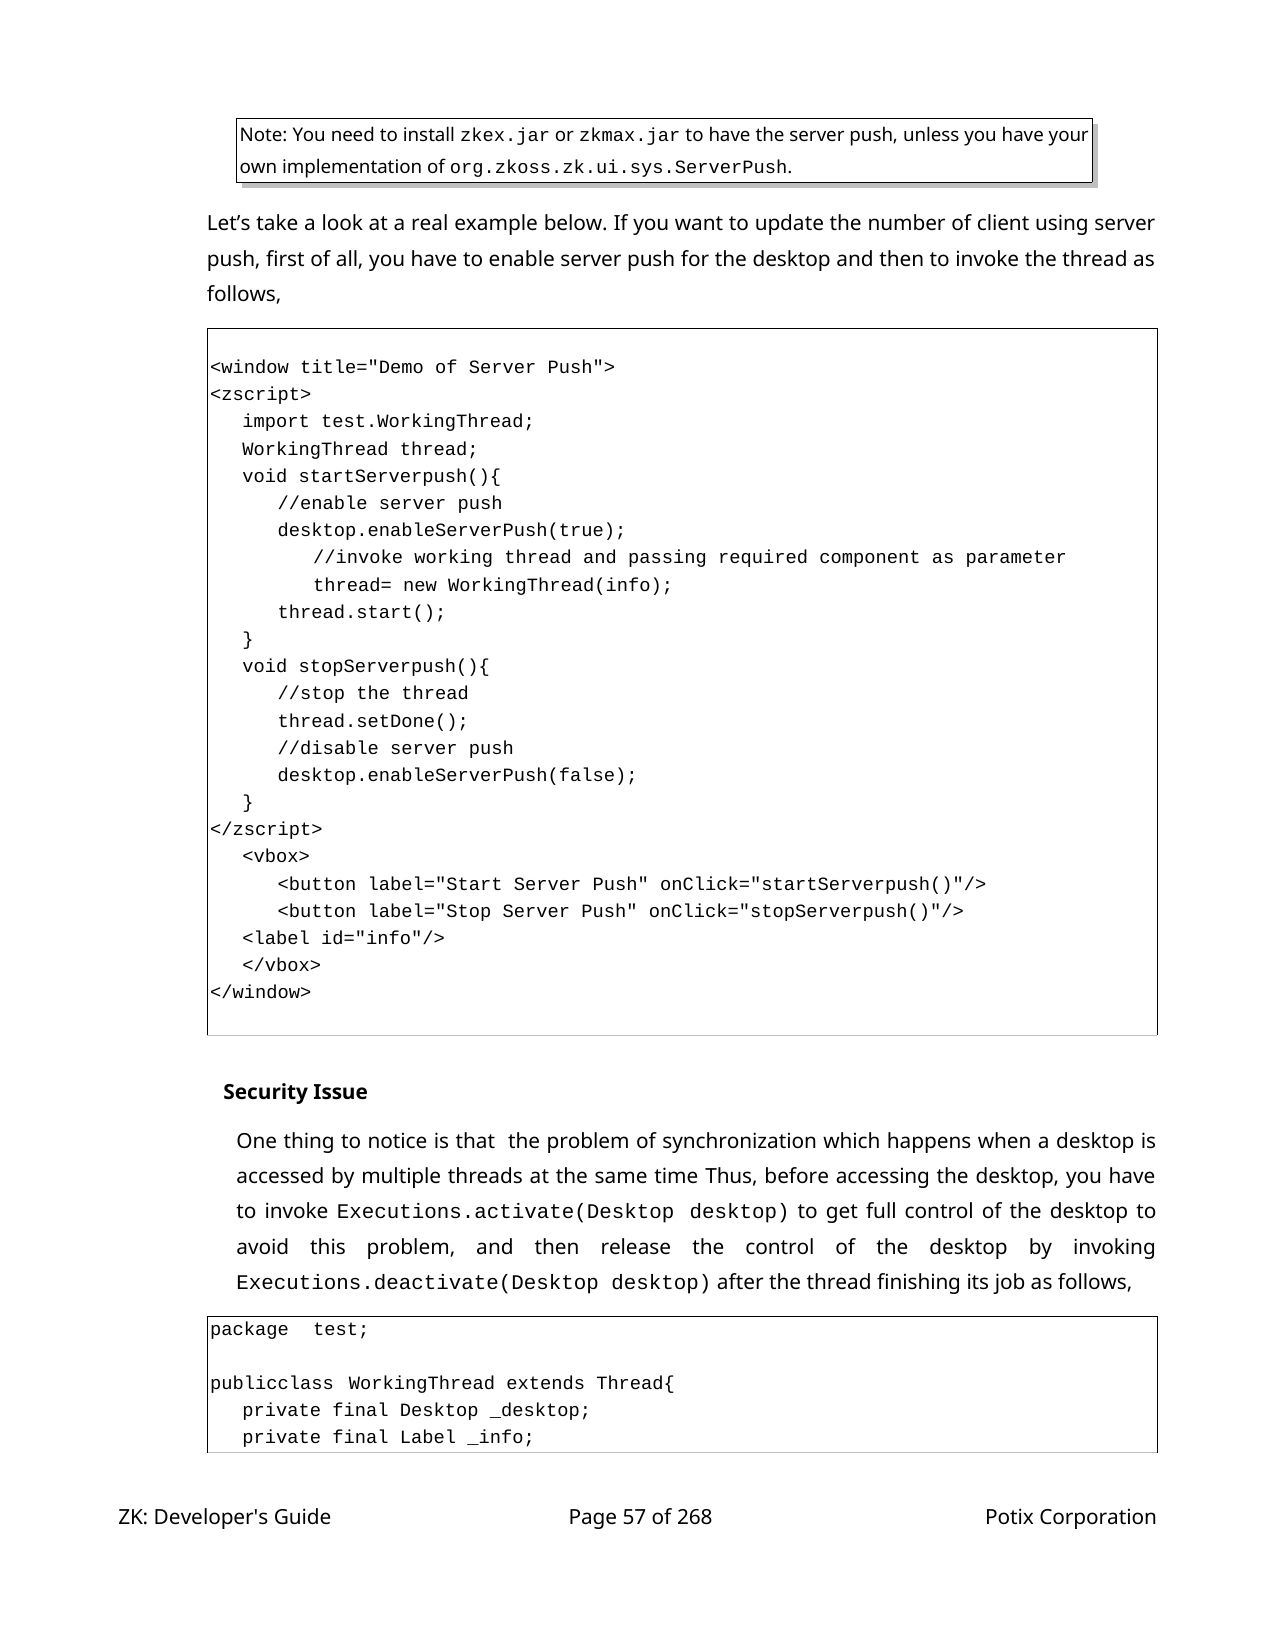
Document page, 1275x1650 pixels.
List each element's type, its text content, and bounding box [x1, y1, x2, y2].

text thread.start(); [208, 600, 1157, 624]
text //stop the thread [208, 681, 1157, 706]
text void stopServerpush(){ [208, 654, 1157, 678]
text desktop.enableServerPush(false); [208, 763, 1157, 787]
text public class WorkingThread extends Thread{ [208, 1371, 1157, 1395]
text <window title="Demo of Server Push"> [208, 355, 1157, 379]
text //enable server push [208, 491, 1157, 515]
text <vbox> [208, 844, 1157, 869]
text //invoke working thread and passing required component as parameter [208, 545, 1157, 569]
text WorkingThread thread; [208, 437, 1157, 461]
text </zscript> [208, 817, 1157, 841]
text void startServerpush(){ [208, 464, 1157, 488]
subtitle Security Issue [207, 1077, 1157, 1106]
text import test.WorkingThread; [208, 409, 1157, 434]
text private final Label _info; [208, 1425, 1157, 1452]
text thread= new WorkingThread(info); [208, 572, 1157, 597]
text Let’s take a look at a real example below. If you want to update the number of client using server push, first of all, you have to enable server push for the desktop and then to invoke the thread as follows, [207, 208, 1157, 307]
text <zscript> [208, 382, 1157, 406]
text package test; [208, 1317, 1157, 1341]
text desktop.enableServerPush(true); [208, 518, 1157, 542]
text One thing to notice is that the problem of synchronization which happens when a desktop is accessed by multiple threads at the same time Thus, before accessing the desktop, you have to invoke Executions.activate(Desktop desktop) to get full control of the desktop to avoid this problem, and then release the control of the desktop by invoking Executions.deactivate(Desktop desktop) after the thread finishing its job as follows, [236, 1126, 1157, 1296]
text Note: You need to install zkex.jar or zkmax.jar to have the server push, unless you have your own implementation of org.zkoss.zk.ui.sys.ServerPush. [237, 119, 1092, 182]
text </window> [208, 980, 1157, 1004]
text </vbox> [208, 953, 1157, 977]
text thread.setDone(); [208, 708, 1157, 733]
text <button label="Start Server Push" onClick="startServerpush()"/> [208, 872, 1157, 896]
text } [208, 627, 1157, 651]
text private final Desktop _desktop; [208, 1398, 1157, 1422]
text <label id="info"/> [208, 926, 1157, 950]
text } [208, 790, 1157, 814]
text //disable server push [208, 736, 1157, 760]
text <button label="Stop Server Push" onClick="stopServerpush()"/> [208, 899, 1157, 923]
